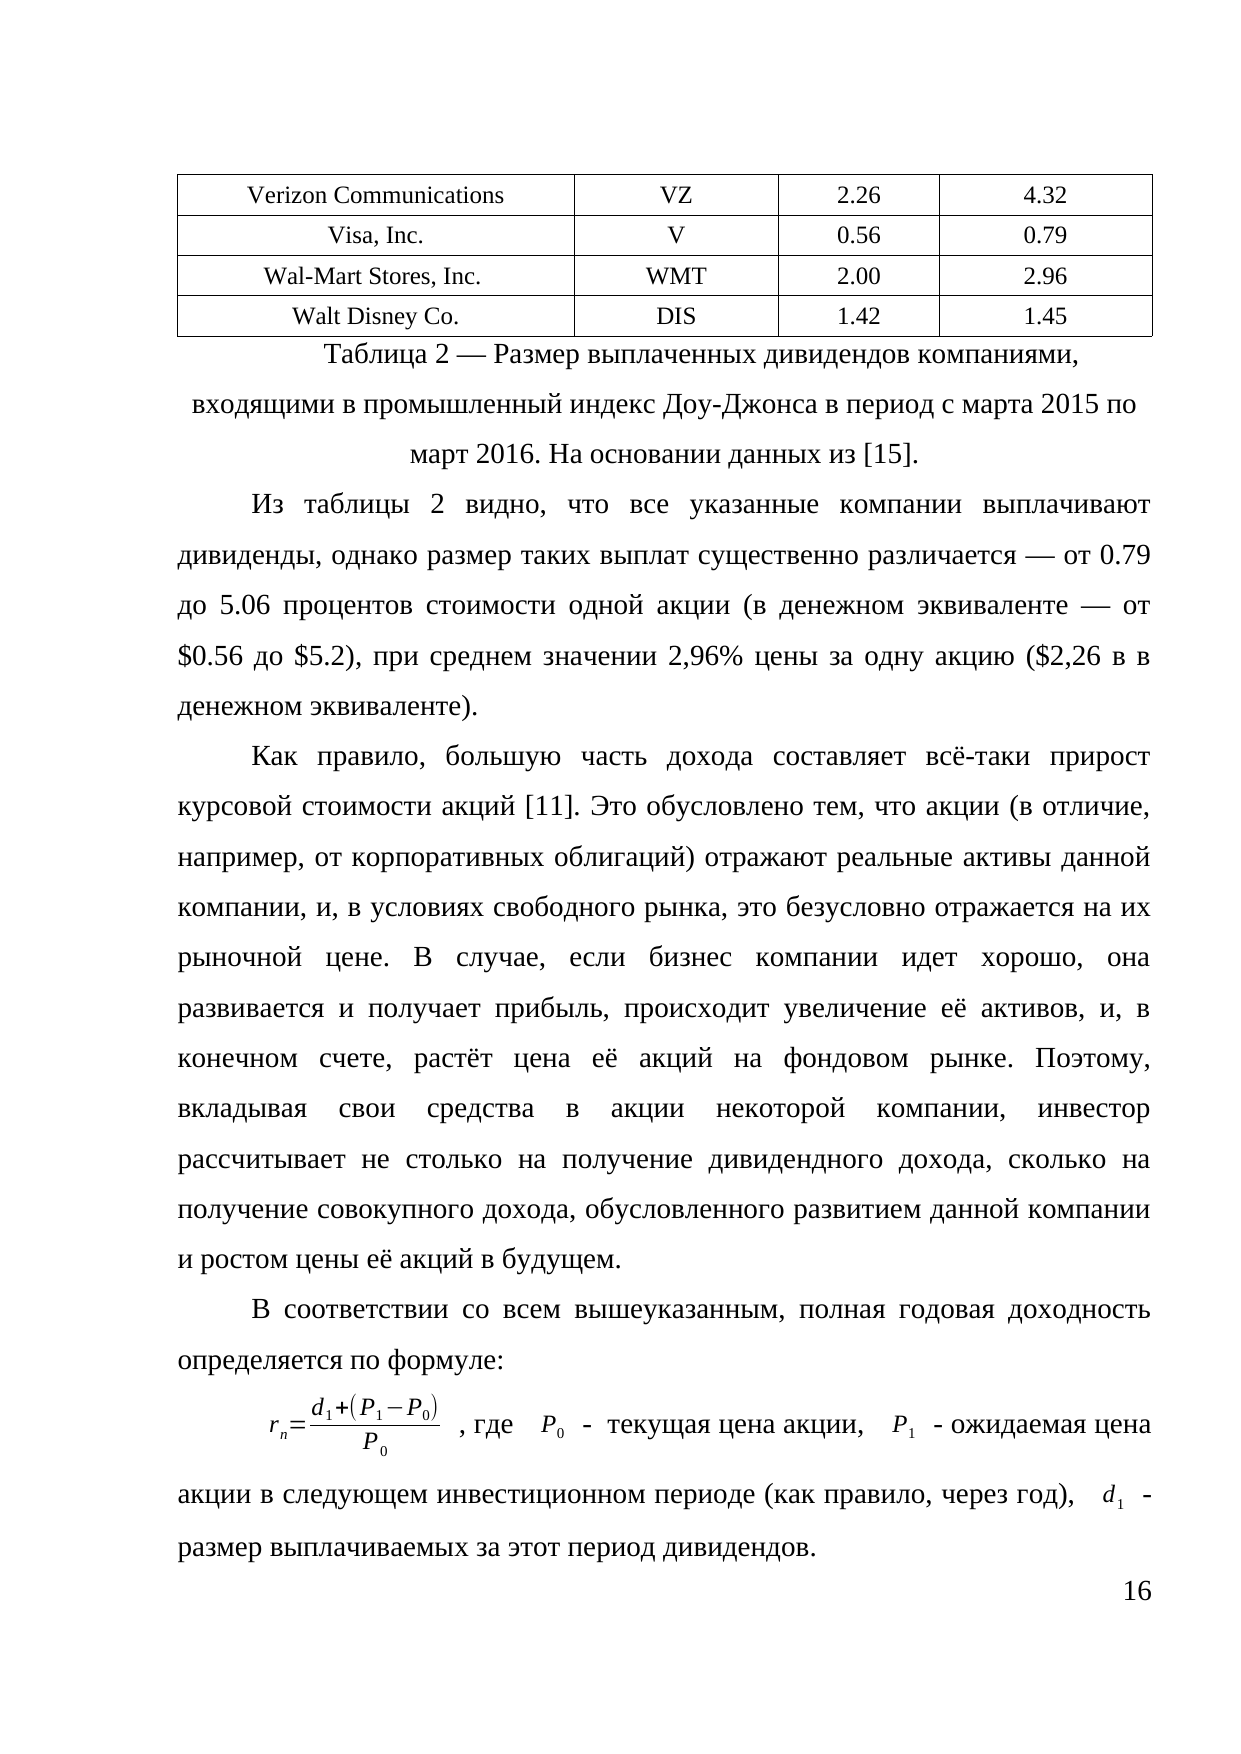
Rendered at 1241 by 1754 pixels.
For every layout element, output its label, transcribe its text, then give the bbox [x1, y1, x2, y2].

text В соответствии со всем вышеуказанным, полная годовая доходность определяется по формуле: [177, 1292, 1152, 1376]
table_cell V [575, 216, 778, 255]
table_cell WMT [575, 256, 778, 295]
table_cell Wal-Mart Stores, Inc. [178, 256, 574, 295]
text Из таблицы 2 видно, что все указанные компании выплачивают дивиденды, однако размер таких выплат существенно различается — от 0.79 до 5.06 процентов стоимости одной акции (в денежном эквиваленте — от $0.56 до $5.2), при среднем значении 2,96% цены за одну акцию ($2,26 в в денежном эквиваленте). [177, 487, 1152, 721]
table_cell 0.56 [779, 216, 939, 255]
table_cell 0.79 [940, 216, 1152, 255]
table_cell 2.96 [940, 256, 1152, 295]
table_cell Visa, Inc. [178, 216, 574, 255]
table_cell DIS [575, 296, 778, 336]
text Как правило, большую часть дохода составляет всё-таки прирост курсовой стоимости акций [11]. Это обусловлено тем, что акции (в отличие, например, от корпоративных облигаций) отражают реальные активы данной компании, и, в условиях свободного рынка, это безусловно отражается на их рыночной цене. В случае, если бизнес компании идет хорошо, она развивается и получает прибыль, происходит увеличение её активов, и, в конечном счете, растёт цена её акций на фондовом рынке. Поэтому, вкладывая свои средства в акции некоторой компании, инвестор рассчитывает не столько на получение дивидендного дохода, сколько на получение совокупного дохода, обусловленного развитием данной компании и ростом цены её акций в будущем. [177, 738, 1152, 1275]
table_cell 2.00 [779, 256, 939, 295]
text , где - текущая цена акции, - ожидаемая цена акции в следующем инвестиционном периоде (как правило, через год), - размер выплачиваемых за этот период дивидендов. [177, 1392, 1152, 1563]
table_cell 4.32 [940, 175, 1152, 215]
table_cell Walt Disney Co. [178, 296, 574, 336]
table_cell 1.45 [940, 296, 1152, 336]
table_cell 2.26 [779, 175, 939, 215]
table_cell 1.42 [779, 296, 939, 336]
table_cell Verizon Communications [178, 175, 574, 215]
text Таблица 2 — Размер выплаченных дивидендов компаниями, входящими в промышленный индекс Доу-Джонса в период с марта 2015 по март 2016. На основании данных из [15]. [177, 337, 1152, 470]
table_cell VZ [575, 175, 778, 215]
